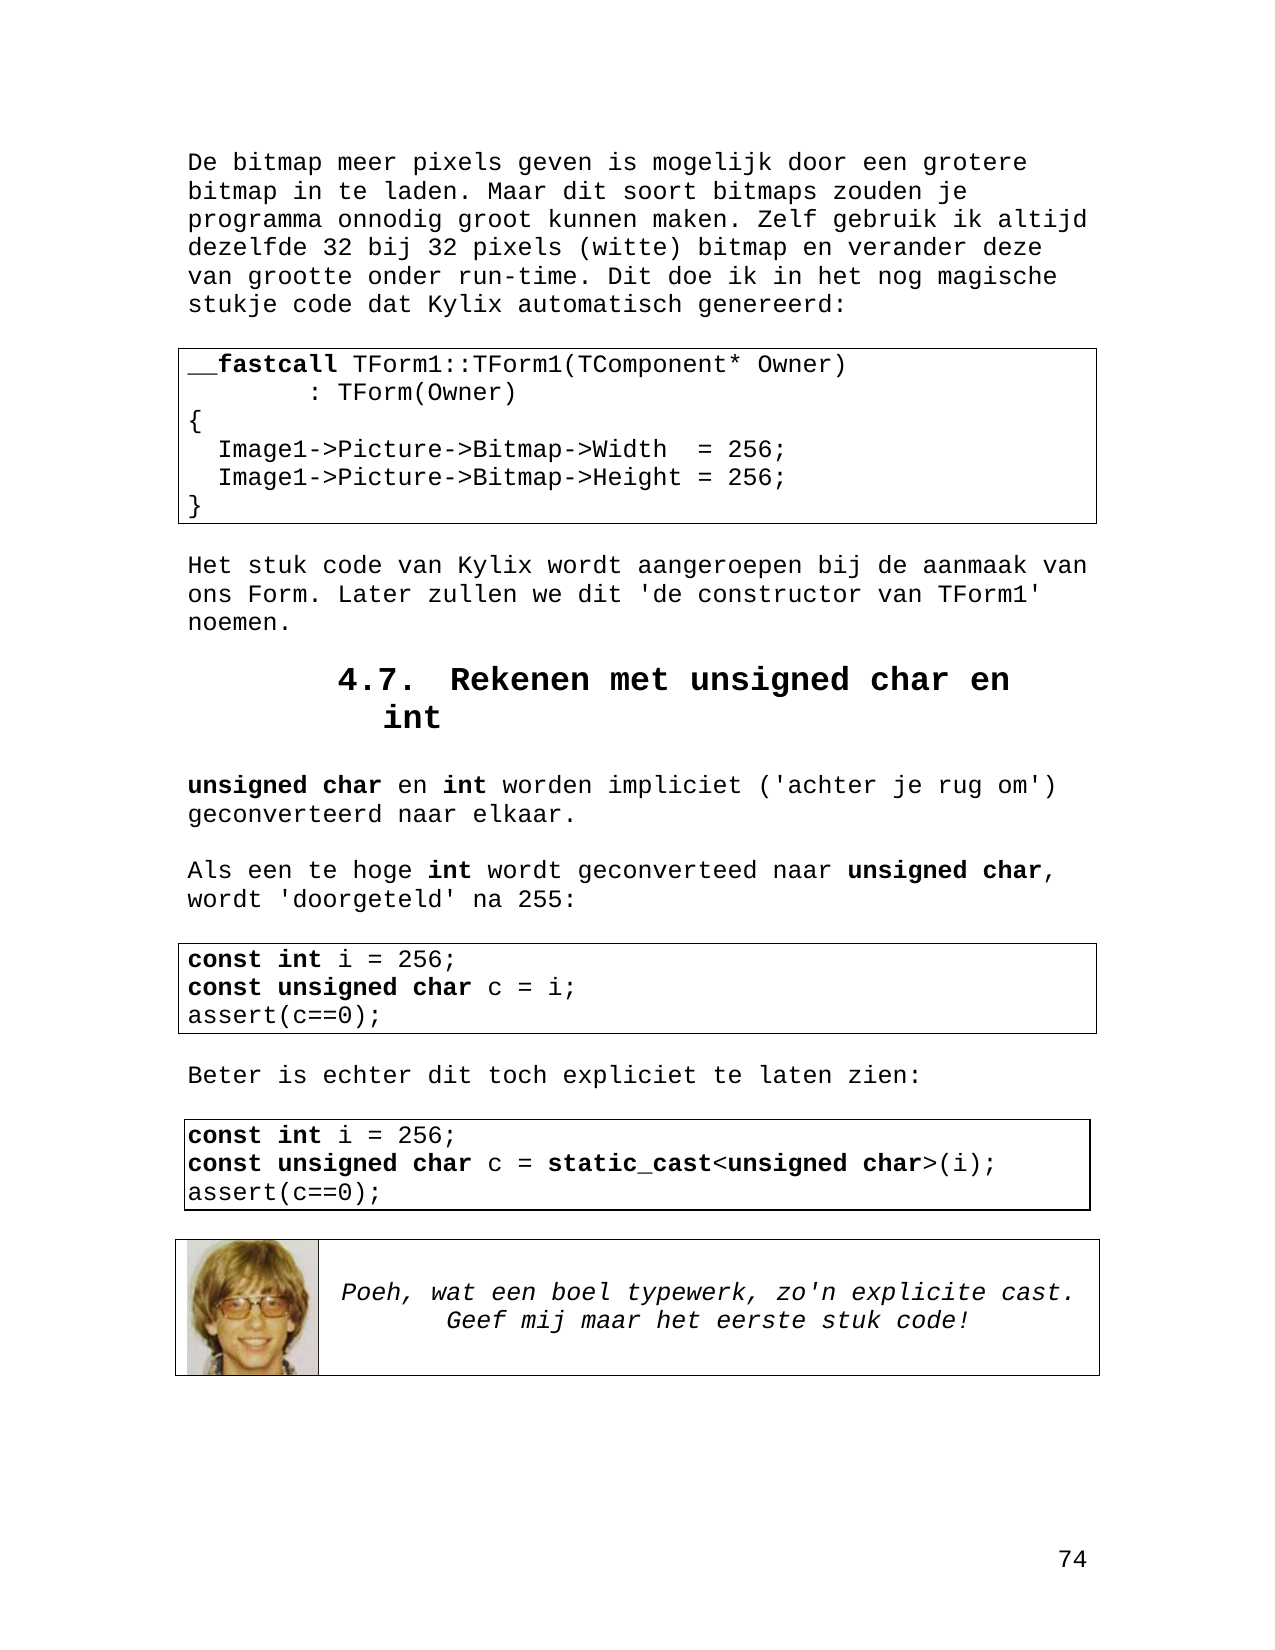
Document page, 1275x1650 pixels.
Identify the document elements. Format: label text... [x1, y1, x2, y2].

text const unsigned char c = static_cast<unsigned char>(i); [187, 1151, 1087, 1176]
text } [179, 490, 1096, 523]
text Het stuk code van Kylix wordt aangeroepen bij de aanmaak van ons Form. Later zullen we dit 'de constructor van TForm1' noemen. [187, 553, 1087, 638]
picture [187, 1240, 319, 1375]
text Image1->Picture->Bitmap->Width = 256; [187, 436, 1087, 465]
text De bitmap meer pixels geven is mogelijk door een grotere bitmap in te laden. Maar dit soort bitmaps zouden je programma onnodig groot kunnen maken. Zelf gebruik ik altijd dezelfde 32 bij 32 pixels (witte) bitmap en verander deze van grootte onder run-time. Dit doe ik in het nog magische stukje code dat Kylix automatisch genereerd: [187, 150, 1087, 320]
text Beter is echter dit toch expliciet te laten zien: [187, 1063, 1087, 1091]
text { [187, 408, 1087, 436]
text unsigned char en int worden impliciet ('achter je rug om') geconverteerd naar elkaar. [187, 773, 1087, 830]
text const unsigned char c = i; [187, 974, 1087, 1000]
text Als een te hoge int wordt geconverteed naar unsigned char, wordt 'doorgeteld' na 255: [187, 858, 1087, 915]
text : TForm(Owner) [187, 380, 1087, 408]
text const int i = 256; [185, 1120, 1089, 1151]
table_header Poeh, wat een boel typewerk, zo'n explicite cast. Geef mij maar het eerste stuk code! [319, 1240, 1099, 1375]
text __fastcall TForm1::TForm1(TComponent* Owner) [179, 349, 1096, 380]
text const int i = 256; [179, 944, 1096, 974]
subtitle Rekenen met unsigned char en int [337, 663, 1087, 738]
text assert(c==0); [179, 1000, 1096, 1033]
text assert(c==0); [185, 1176, 1089, 1209]
table_header [176, 1240, 187, 1375]
text Image1->Picture->Bitmap->Height = 256; [187, 465, 1087, 490]
